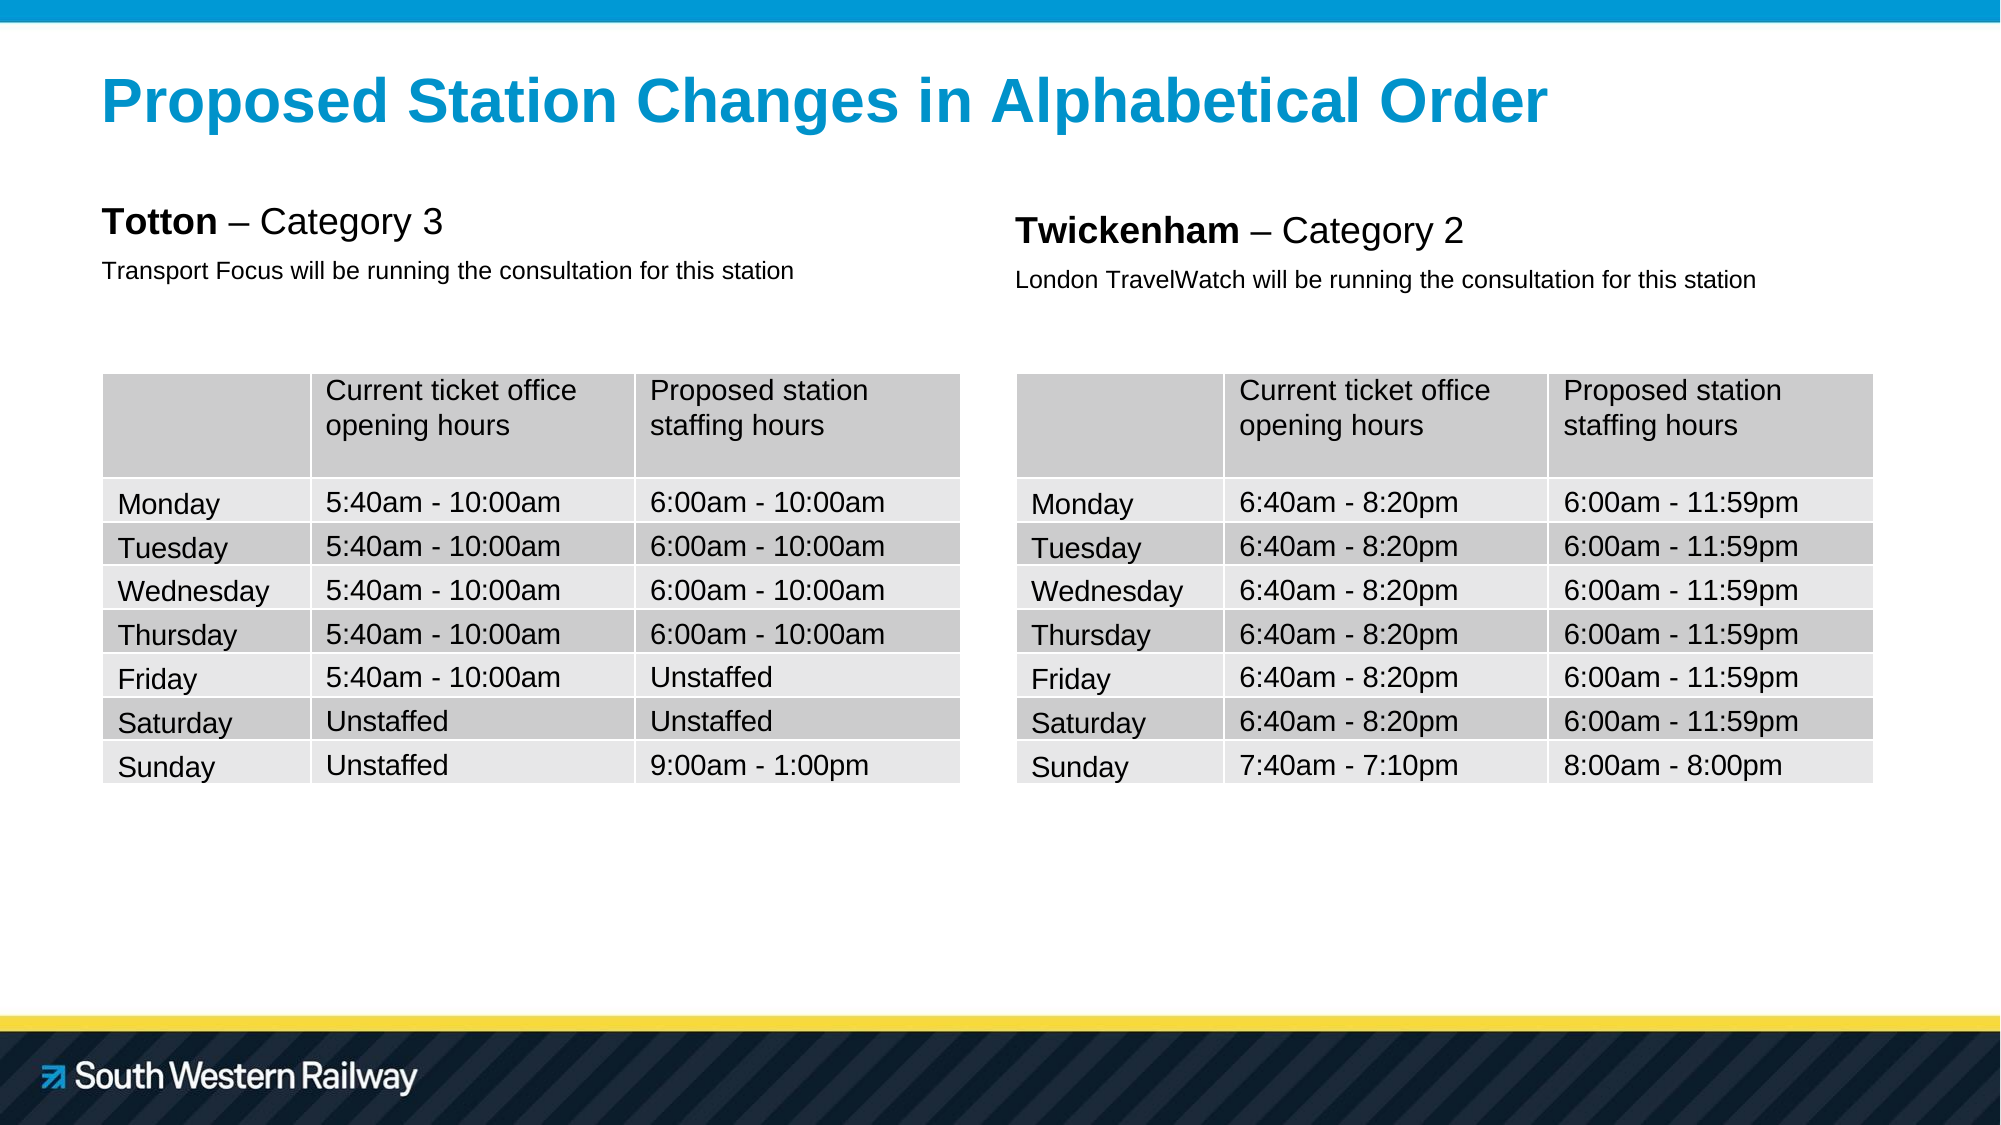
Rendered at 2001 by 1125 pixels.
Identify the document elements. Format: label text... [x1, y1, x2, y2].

table_cell Unstaffed [636, 654, 960, 696]
table_cell Unstaffed [312, 698, 634, 739]
table_cell Unstaffed [636, 698, 960, 739]
table_cell 6:00am - 11:59pm [1549, 479, 1873, 521]
table_cell Saturday [1017, 698, 1223, 739]
table_cell 6:00am - 10:00am [636, 479, 960, 521]
table_header [103, 374, 310, 477]
table_cell Thursday [103, 610, 310, 652]
table_cell Saturday [103, 698, 310, 739]
table_cell 8:00am - 8:00pm [1549, 741, 1873, 783]
table_cell 5:40am - 10:00am [312, 479, 634, 521]
table_cell Wednesday [1017, 566, 1223, 608]
table_cell 6:00am - 10:00am [636, 523, 960, 564]
table_cell 6:40am - 8:20pm [1225, 566, 1547, 608]
table_header Current ticket office opening hours [1225, 374, 1547, 477]
table_cell Wednesday [103, 566, 310, 608]
table_cell 6:40am - 8:20pm [1225, 479, 1547, 521]
table_cell 6:00am - 10:00am [636, 610, 960, 652]
table_header [1017, 374, 1223, 477]
table_cell 5:40am - 10:00am [312, 654, 634, 696]
table_cell 6:40am - 8:20pm [1225, 523, 1547, 564]
table_cell 6:40am - 8:20pm [1225, 654, 1547, 696]
table_cell 6:00am - 11:59pm [1549, 566, 1873, 608]
table_cell 5:40am - 10:00am [312, 523, 634, 564]
table_cell 6:40am - 8:20pm [1225, 698, 1547, 739]
table_cell 7:40am - 7:10pm [1225, 741, 1547, 783]
table_cell Monday [1017, 479, 1223, 521]
table_cell Tuesday [1017, 523, 1223, 564]
table_cell 6:40am - 8:20pm [1225, 610, 1547, 652]
table_cell Thursday [1017, 610, 1223, 652]
table_cell 6:00am - 11:59pm [1549, 654, 1873, 696]
table_cell 6:00am - 11:59pm [1549, 610, 1873, 652]
table_cell 5:40am - 10:00am [312, 610, 634, 652]
table_cell Unstaffed [312, 741, 634, 783]
table_header Current ticket office opening hours [312, 374, 634, 477]
table_cell Sunday [1017, 741, 1223, 783]
table_cell Friday [103, 654, 310, 696]
table_cell 6:00am - 11:59pm [1549, 523, 1873, 564]
table_cell Sunday [103, 741, 310, 783]
table_cell 6:00am - 10:00am [636, 566, 960, 608]
table_cell 9:00am - 1:00pm [636, 741, 960, 783]
table_header Proposed station staffing hours [1549, 374, 1873, 477]
table_cell Tuesday [103, 523, 310, 564]
table_cell 5:40am - 10:00am [312, 566, 634, 608]
table_cell 6:00am - 11:59pm [1549, 698, 1873, 739]
table_cell Friday [1017, 654, 1223, 696]
table_cell Monday [103, 479, 310, 521]
table_header Proposed station staffing hours [636, 374, 960, 477]
